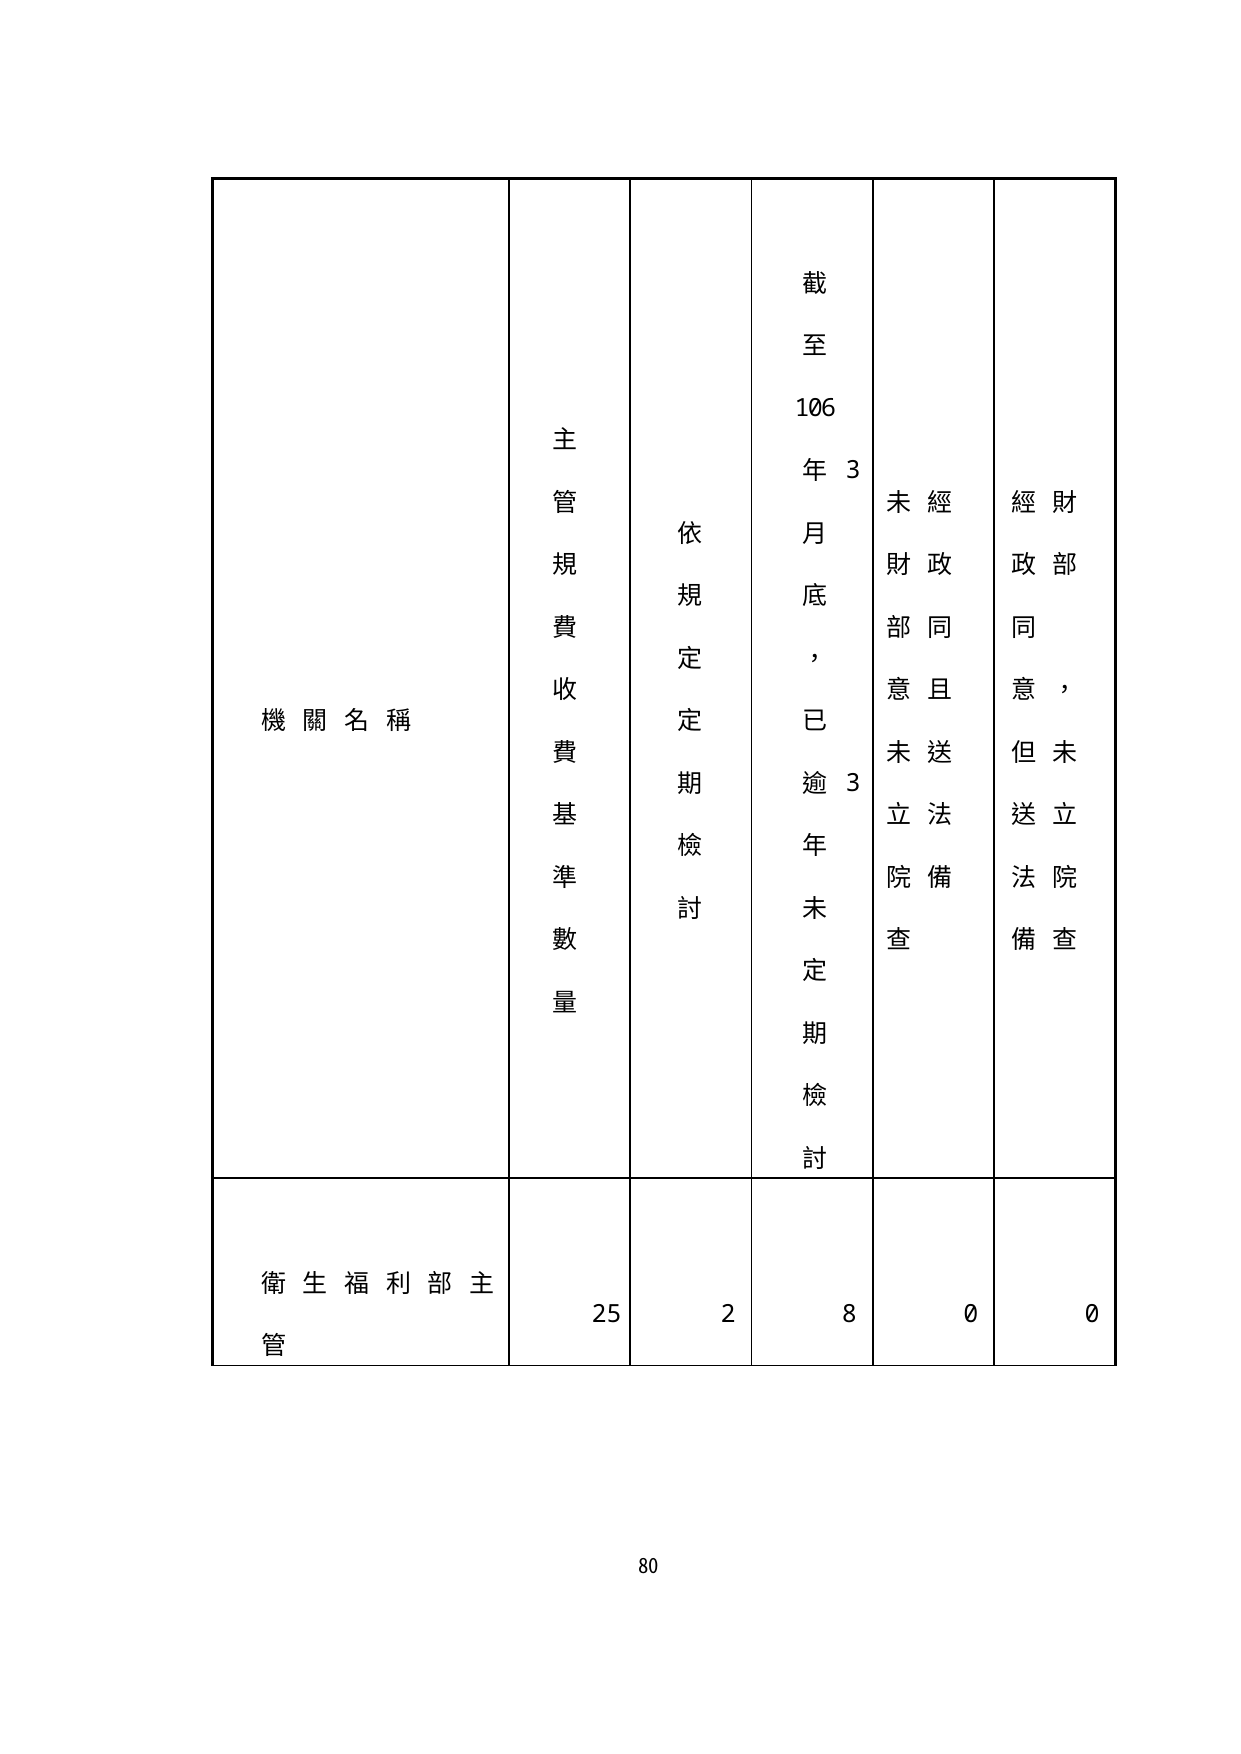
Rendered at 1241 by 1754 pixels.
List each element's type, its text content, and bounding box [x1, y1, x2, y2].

table_header 未經財政部同意且未送立法院備查 [874, 180, 993, 1177]
table_header 依規定定期檢討 [631, 180, 751, 1177]
table_header 主管規費收費基準數量 [510, 180, 629, 1177]
table_cell 衛生福利部主管 [214, 1179, 508, 1365]
table_cell 8 [752, 1179, 872, 1365]
table_cell 25 [510, 1179, 629, 1365]
table_cell 2 [631, 1179, 751, 1365]
table_header 經財政部同意，但未送立法院備查 [995, 180, 1114, 1177]
table_cell 0 [874, 1179, 993, 1365]
table_cell 0 [995, 1179, 1114, 1365]
table_header 截至106年3月底，已逾3年未定期檢討 [752, 180, 872, 1177]
table_header 機關名稱 [214, 180, 508, 1177]
